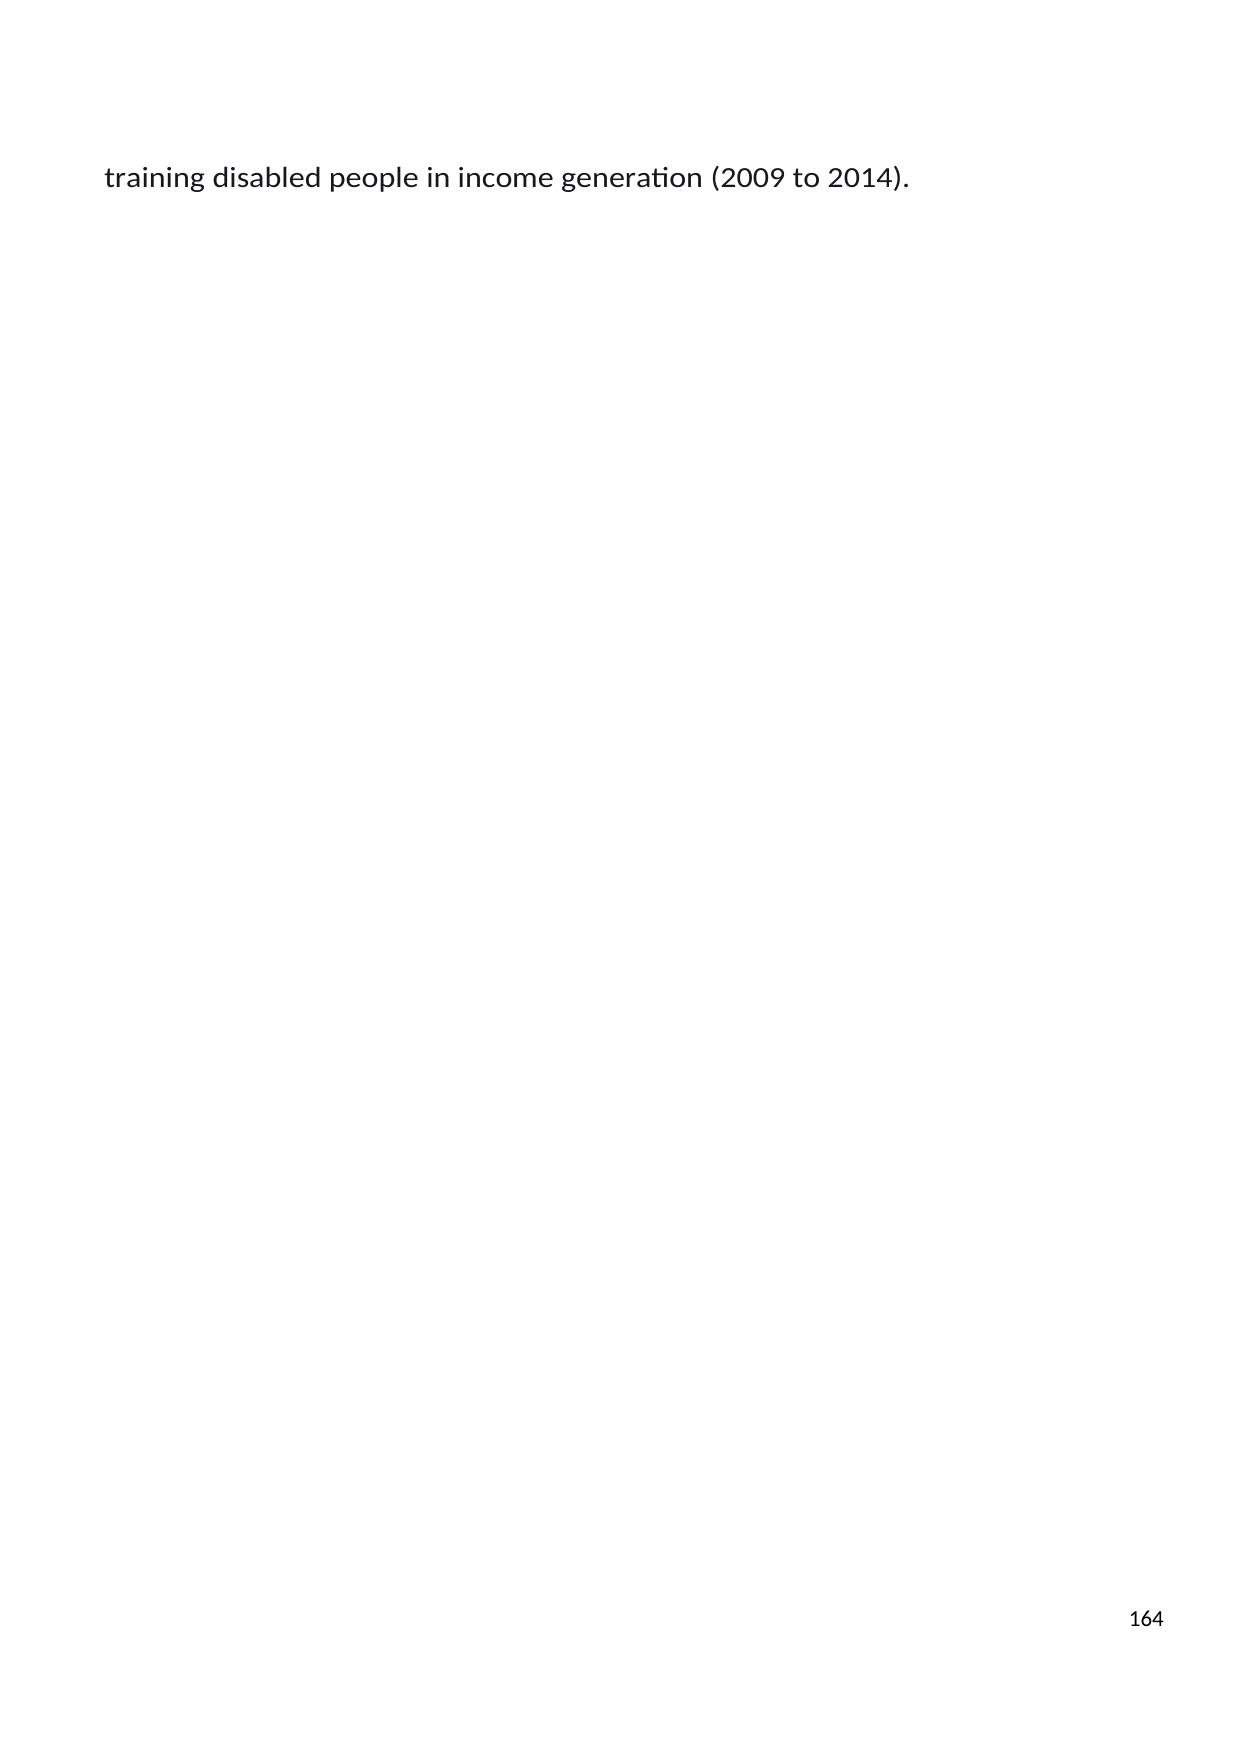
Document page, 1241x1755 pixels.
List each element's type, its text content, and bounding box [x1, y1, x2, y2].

list training disabled people in income generation (2009 to 2014). [104, 161, 1082, 194]
